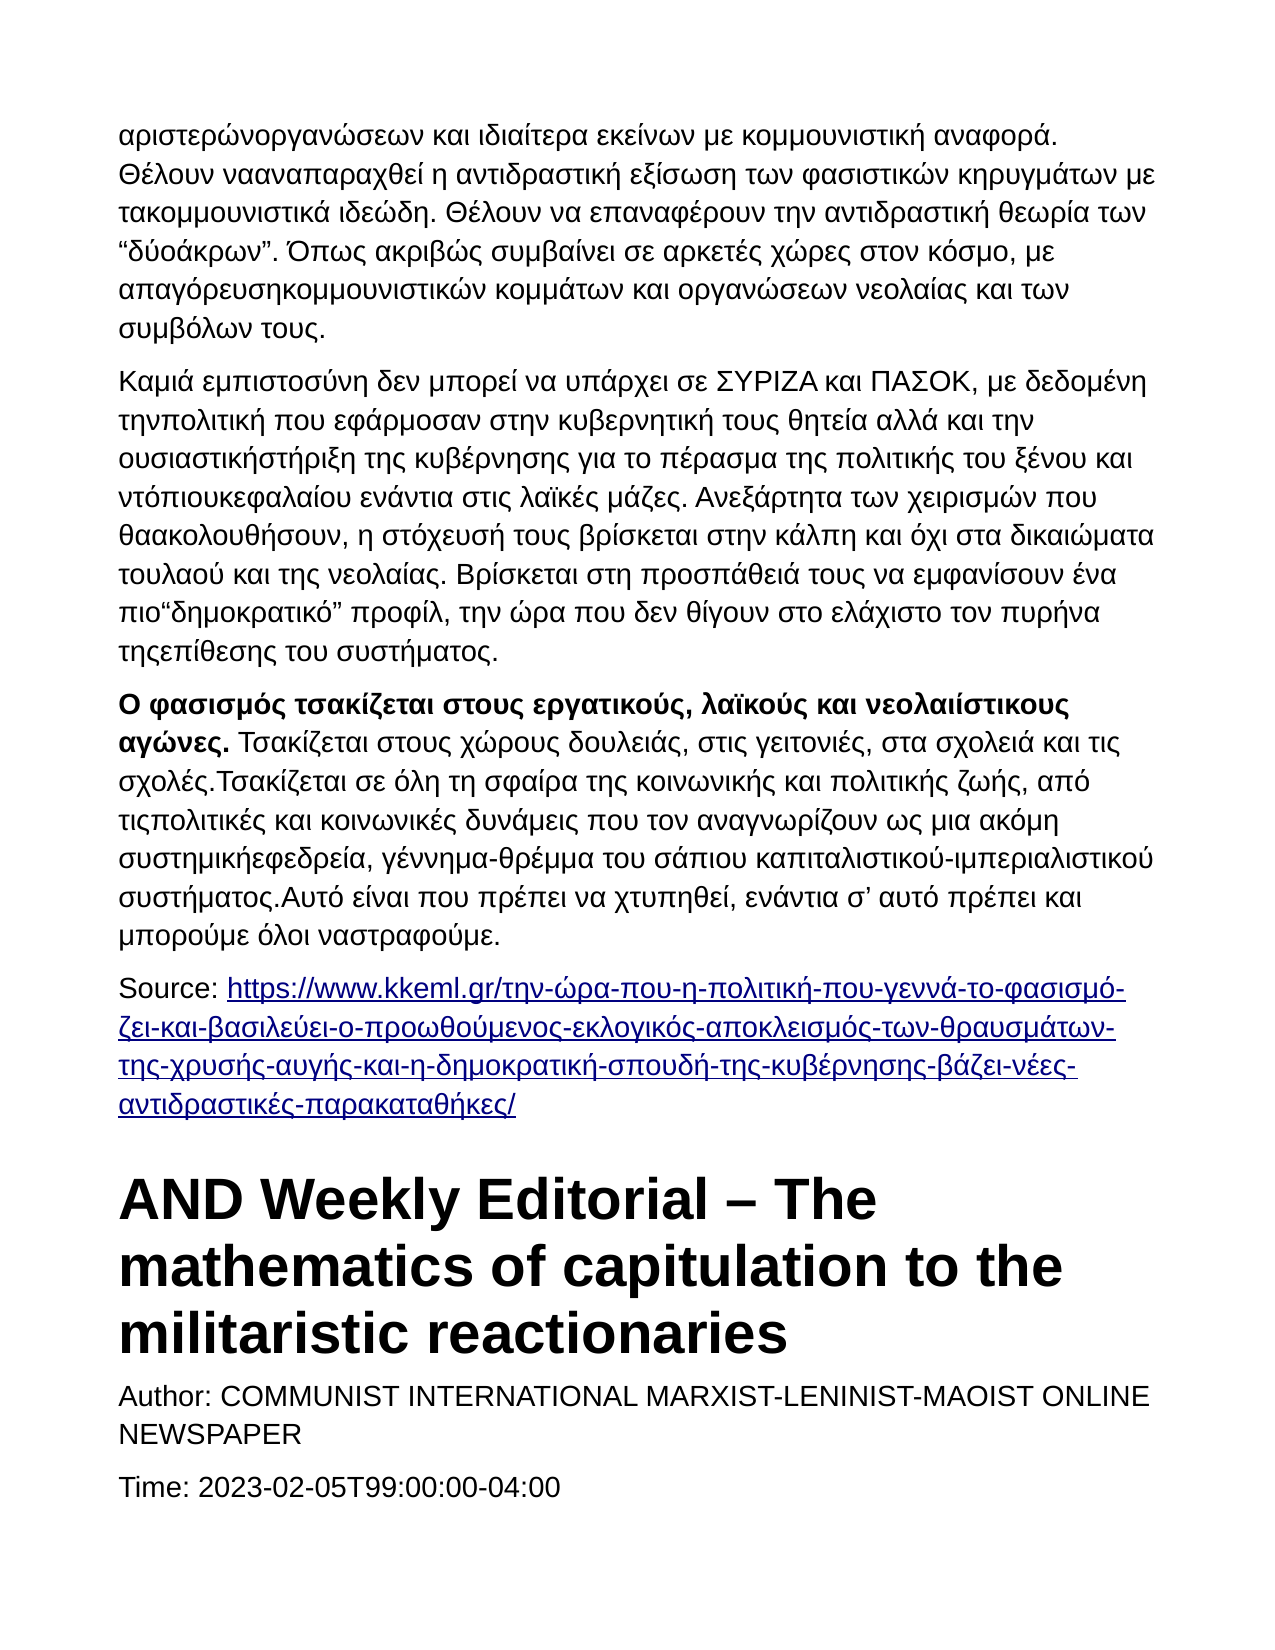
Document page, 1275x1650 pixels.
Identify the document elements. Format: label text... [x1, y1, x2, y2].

text Source: https://www.kkeml.gr/την-ώρα-που-η-πολιτική-που-γεννά-το-φασισμό-ζει-και-βασιλεύει-ο-προωθούμενος-εκλογικός-αποκλεισμός-των-θραυσμάτων-της-χρυσής-αυγής-και-η-δημοκρατική-σπουδή-της-κυβέρνησης-βάζει-νέες-αντιδραστικές-παρακαταθήκες/ [118, 971, 1157, 1120]
text Time: 2023-02-05T99:00:00-04:00 [118, 1470, 1157, 1504]
text Καμιά εμπιστοσύνη δεν μπορεί να υπάρχει σε ΣΥΡΙΖΑ και ΠΑΣΟΚ, με δεδομένη τηνπολιτική που εφάρμοσαν στην κυβερνητική τους θητεία αλλά και την ουσιαστικήστήριξη της κυβέρνησης για το πέρασμα της πολιτικής του ξένου και ντόπιουκεφαλαίου ενάντια στις λαϊκές μάζες. Ανεξάρτητα των χειρισμών που θαακολουθήσουν, η στόχευσή τους βρίσκεται στην κάλπη και όχι στα δικαιώματα τουλαού και της νεολαίας. Βρίσκεται στη προσπάθειά τους να εμφανίσουν ένα πιο“δημοκρατικό” προφίλ, την ώρα που δεν θίγουν στο ελάχιστο τον πυρήνα τηςεπίθεσης του συστήματος. [118, 364, 1157, 667]
subtitle AND Weekly Editorial – The mathematics of capitulation to the militaristic reactionaries [118, 1165, 1157, 1366]
text Ο φασισμός τσακίζεται στους εργατικούς, λαϊκούς και νεολαιίστικους αγώνες. Τσακίζεται στους χώρους δουλειάς, στις γειτονιές, στα σχολειά και τις σχολές.Τσακίζεται σε όλη τη σφαίρα της κοινωνικής και πολιτικής ζωής, από τιςπολιτικές και κοινωνικές δυνάμεις που τον αναγνωρίζουν ως μια ακόμη συστημικήεφεδρεία, γέννημα-θρέμμα του σάπιου καπιταλιστικού-ιμπεριαλιστικού συστήματος.Αυτό είναι που πρέπει να χτυπηθεί, ενάντια σ’ αυτό πρέπει και μπορούμε όλοι ναστραφούμε. [118, 687, 1157, 952]
text αριστερώνοργανώσεων και ιδιαίτερα εκείνων με κομμουνιστική αναφορά. Θέλουν νααναπαραχθεί η αντιδραστική εξίσωση των φασιστικών κηρυγμάτων με τακομμουνιστικά ιδεώδη. Θέλουν να επαναφέρουν την αντιδραστική θεωρία των “δύοάκρων”. Όπως ακριβώς συμβαίνει σε αρκετές χώρες στον κόσμο, με απαγόρευσηκομμουνιστικών κομμάτων και οργανώσεων νεολαίας και των συμβόλων τους. [118, 118, 1157, 344]
text Author: COMMUNIST INTERNATIONAL MARXIST-LENINIST-MAOIST ONLINE NEWSPAPER [118, 1379, 1157, 1451]
